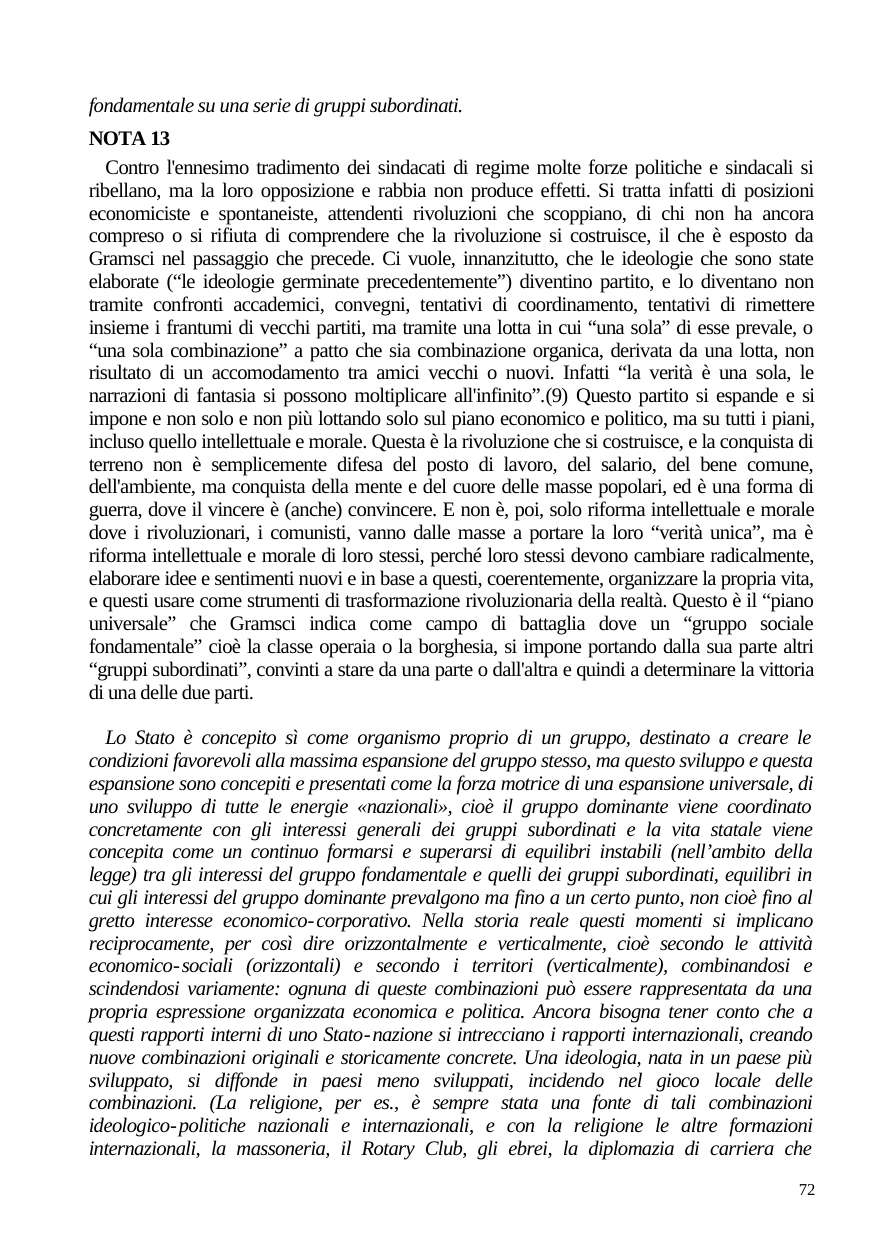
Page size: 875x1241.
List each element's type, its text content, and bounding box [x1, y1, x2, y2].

text Lo Stato è concepito sì come organismo proprio di un gruppo, destinato a creare le condizioni favorevoli alla massima espansione del gruppo stesso, ma questo sviluppo e questa espansione sono concepiti e presentati come la forza motrice di una espansione universale, di uno sviluppo di tutte le energie «nazionali», cioè il gruppo dominante viene coordinato concretamente con gli interessi generali dei gruppi subordinati e la vita statale viene concepita come un continuo formarsi e superarsi di equilibri instabili (nell’ambito della legge) tra gli interessi del gruppo fondamentale e quelli dei gruppi subordinati, equilibri in cui gli interessi del gruppo dominante prevalgono ma fino a un certo punto, non cioè fino al gretto interesse economico‑corporativo. Nella storia reale questi momenti si implicano reciprocamente, per così dire orizzontalmente e verticalmente, cioè secondo le attività economico‑sociali (orizzontali) e secondo i territori (verticalmente), combinandosi e scindendosi variamente: ognuna di queste combinazioni può essere rappresentata da una propria espressione organizzata economica e politica. Ancora bisogna tener conto che a questi rapporti interni di uno Stato‑nazione si intrecciano i rapporti internazionali, creando nuove combinazioni originali e storicamente concrete. Una ideologia, nata in un paese più sviluppato, si diffonde in paesi meno sviluppati, incidendo nel gioco locale delle combinazioni. (La religione, per es., è sempre stata una fonte di tali combinazioni ideologico‑politiche nazionali e internazionali, e con la religione le altre formazioni internazionali, la massoneria, il Rotary Club, gli ebrei, la diplomazia di carriera che [88, 726, 815, 1160]
text fondamentale su una serie di gruppi subordinati. [88, 94, 815, 117]
text NOTA 13 [88, 127, 815, 149]
text Contro l'ennesimo tradimento dei sindacati di regime molte forze politiche e sindacali si ribellano, ma la loro opposizione e rabbia non produce effetti. Si tratta infatti di posizioni economiciste e spontaneiste, attendenti rivoluzioni che scoppiano, di chi non ha ancora compreso o si rifiuta di comprendere che la rivoluzione si costruisce, il che è esposto da Gramsci nel passaggio che precede. Ci vuole, innanzitutto, che le ideologie che sono state elaborate (“le ideologie germinate precedentemente”) diventino partito, e lo diventano non tramite confronti accademici, convegni, tentativi di coordinamento, tentativi di rimettere insieme i frantumi di vecchi partiti, ma tramite una lotta in cui “una sola” di esse prevale, o “una sola combinazione” a patto che sia combinazione organica, derivata da una lotta, non risultato di un accomodamento tra amici vecchi o nuovi. Infatti “la verità è una sola, le narrazioni di fantasia si possono moltiplicare all'infinito”.(9) Questo partito si espande e si impone e non solo e non più lottando solo sul piano economico e politico, ma su tutti i piani, incluso quello intellettuale e morale. Questa è la rivoluzione che si costruisce, e la conquista di terreno non è semplicemente difesa del posto di lavoro, del salario, del bene comune, dell'ambiente, ma conquista della mente e del cuore delle masse popolari, ed è una forma di guerra, dove il vincere è (anche) convincere. E non è, poi, solo riforma intellettuale e morale dove i rivoluzionari, i comunisti, vanno dalle masse a portare la loro “verità unica”, ma è riforma intellettuale e morale di loro stessi, perché loro stessi devono cambiare radicalmente, elaborare idee e sentimenti nuovi e in base a questi, coerentemente, organizzare la propria vita, e questi usare come strumenti di trasformazione rivoluzionaria della realtà. Questo è il “piano universale” che Gramsci indica come campo di battaglia dove un “gruppo sociale fondamentale” cioè la classe operaia o la borghesia, si impone portando dalla sua parte altri “gruppi subordinati”, convinti a stare da una parte o dall'altra e quindi a determinare la vittoria di una delle due parti. [88, 156, 815, 703]
